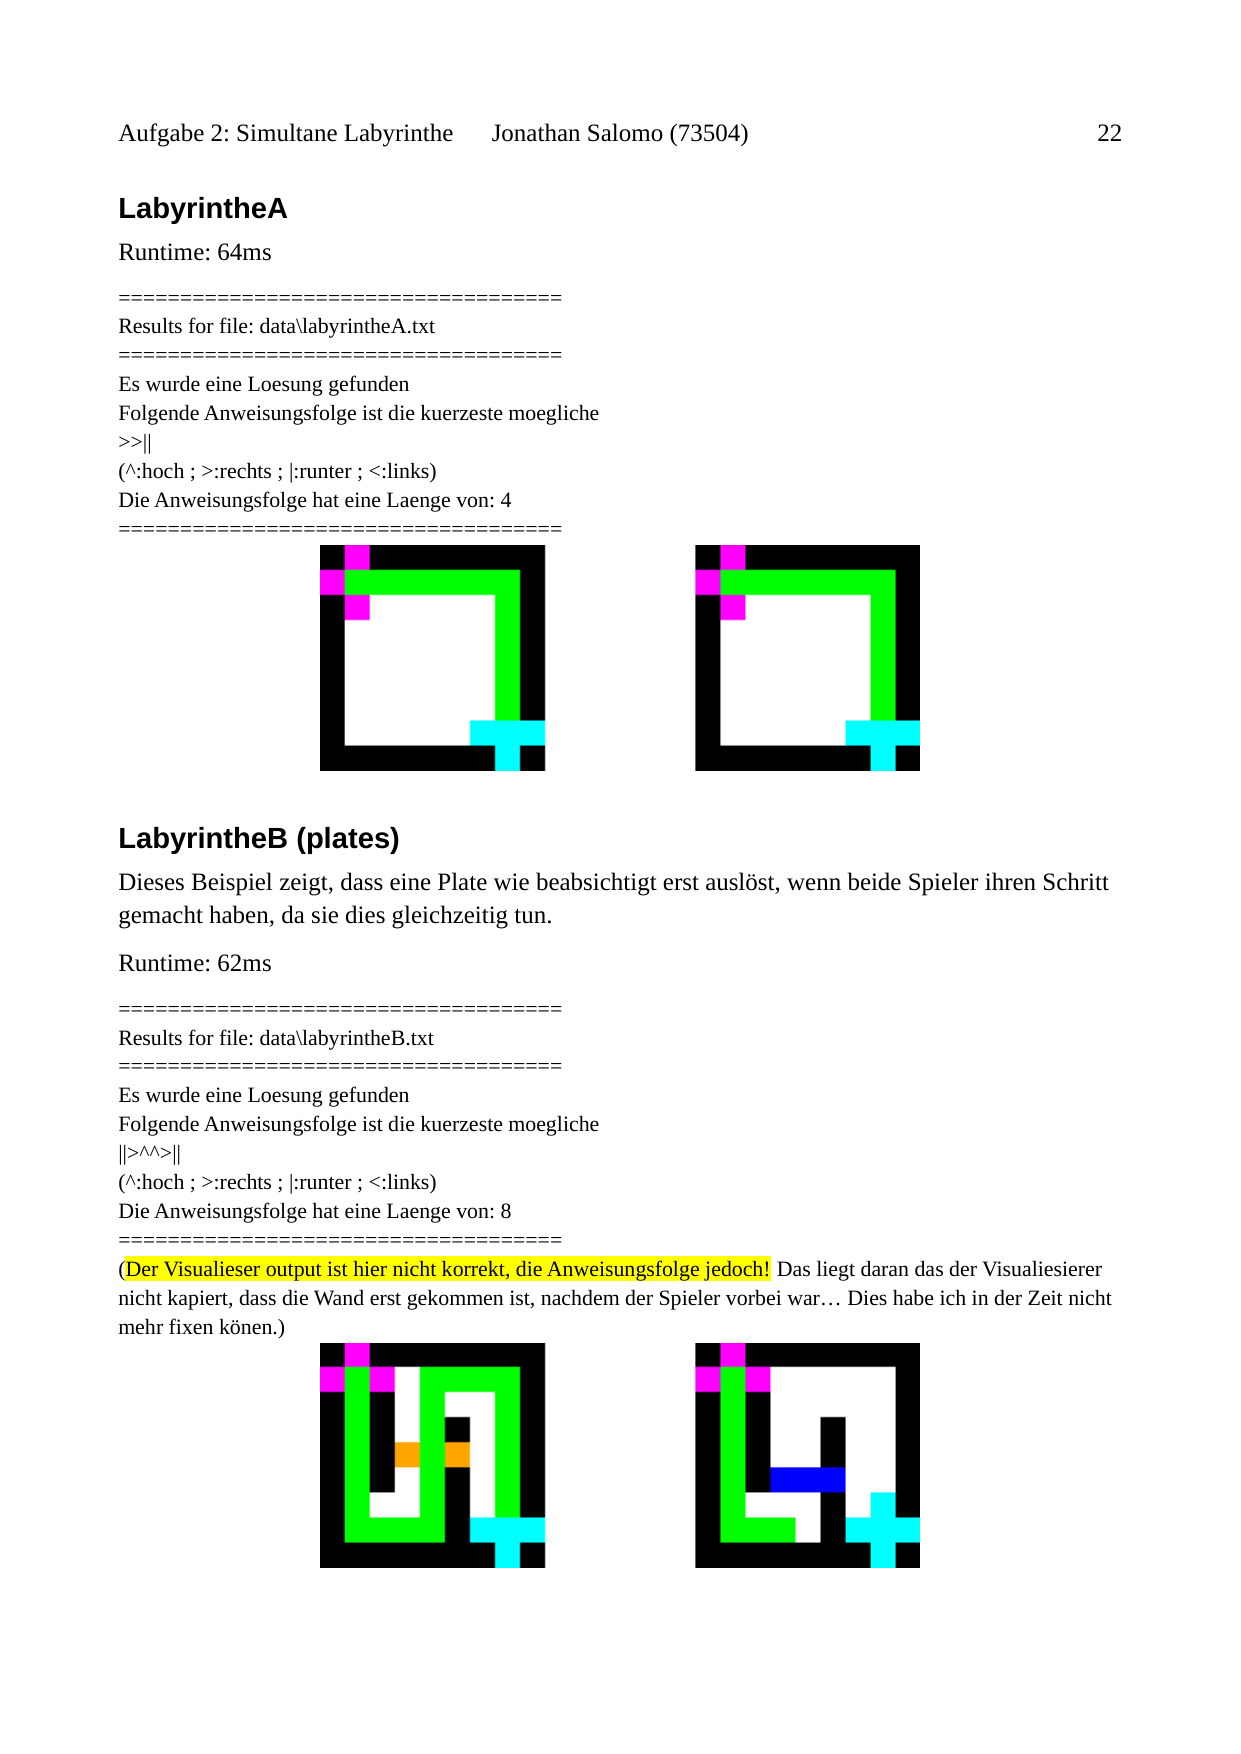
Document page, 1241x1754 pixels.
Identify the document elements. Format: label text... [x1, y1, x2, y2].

text Runtime: 64ms [118, 237, 1122, 266]
text (^:hoch ; >:rechts ; |:runter ; <:links) [118, 458, 1122, 483]
text (Der Visualieser output ist hier nicht korrekt, die Anweisungsfolge jedoch! Das liegt daran das der Visualiesierer nicht kapiert, dass die Wand erst gekommen ist, nachdem der Spieler vorbei war… Dies habe ich in der Zeit nicht mehr fixen könen.) [118, 1256, 1122, 1339]
text ==================================== [118, 284, 1122, 310]
text >>|| [118, 429, 1122, 454]
text ==================================== [118, 342, 1122, 368]
text ==================================== [118, 996, 1122, 1021]
text Results for file: data\labyrintheB.txt [118, 1024, 1122, 1050]
text ||>^^>|| [118, 1140, 1122, 1166]
text Runtime: 62ms [118, 948, 1122, 977]
text ==================================== [118, 1227, 1122, 1252]
subtitle LabyrintheA [118, 191, 1122, 224]
text Results for file: data\labyrintheA.txt [118, 313, 1122, 339]
text Folgende Anweisungsfolge ist die kuerzeste moegliche [118, 1111, 1122, 1137]
text Die Anweisungsfolge hat eine Laenge von: 4 [118, 487, 1122, 512]
text Folgende Anweisungsfolge ist die kuerzeste moegliche [118, 400, 1122, 426]
text Die Anweisungsfolge hat eine Laenge von: 8 [118, 1198, 1122, 1223]
text (^:hoch ; >:rechts ; |:runter ; <:links) [118, 1169, 1122, 1194]
text Es wurde eine Loesung gefunden [118, 371, 1122, 397]
text Dieses Beispiel zeigt, dass eine Plate wie beabsichtigt erst auslöst, wenn beide Spieler ihren Schritt gemacht haben, da sie dies gleichzeitig tun. [118, 867, 1122, 929]
picture [320, 1343, 920, 1568]
text ==================================== [118, 516, 1122, 541]
text ==================================== [118, 1053, 1122, 1079]
subtitle LabyrintheB (plates) [118, 821, 1122, 855]
picture [320, 545, 920, 771]
text Es wurde eine Loesung gefunden [118, 1082, 1122, 1108]
